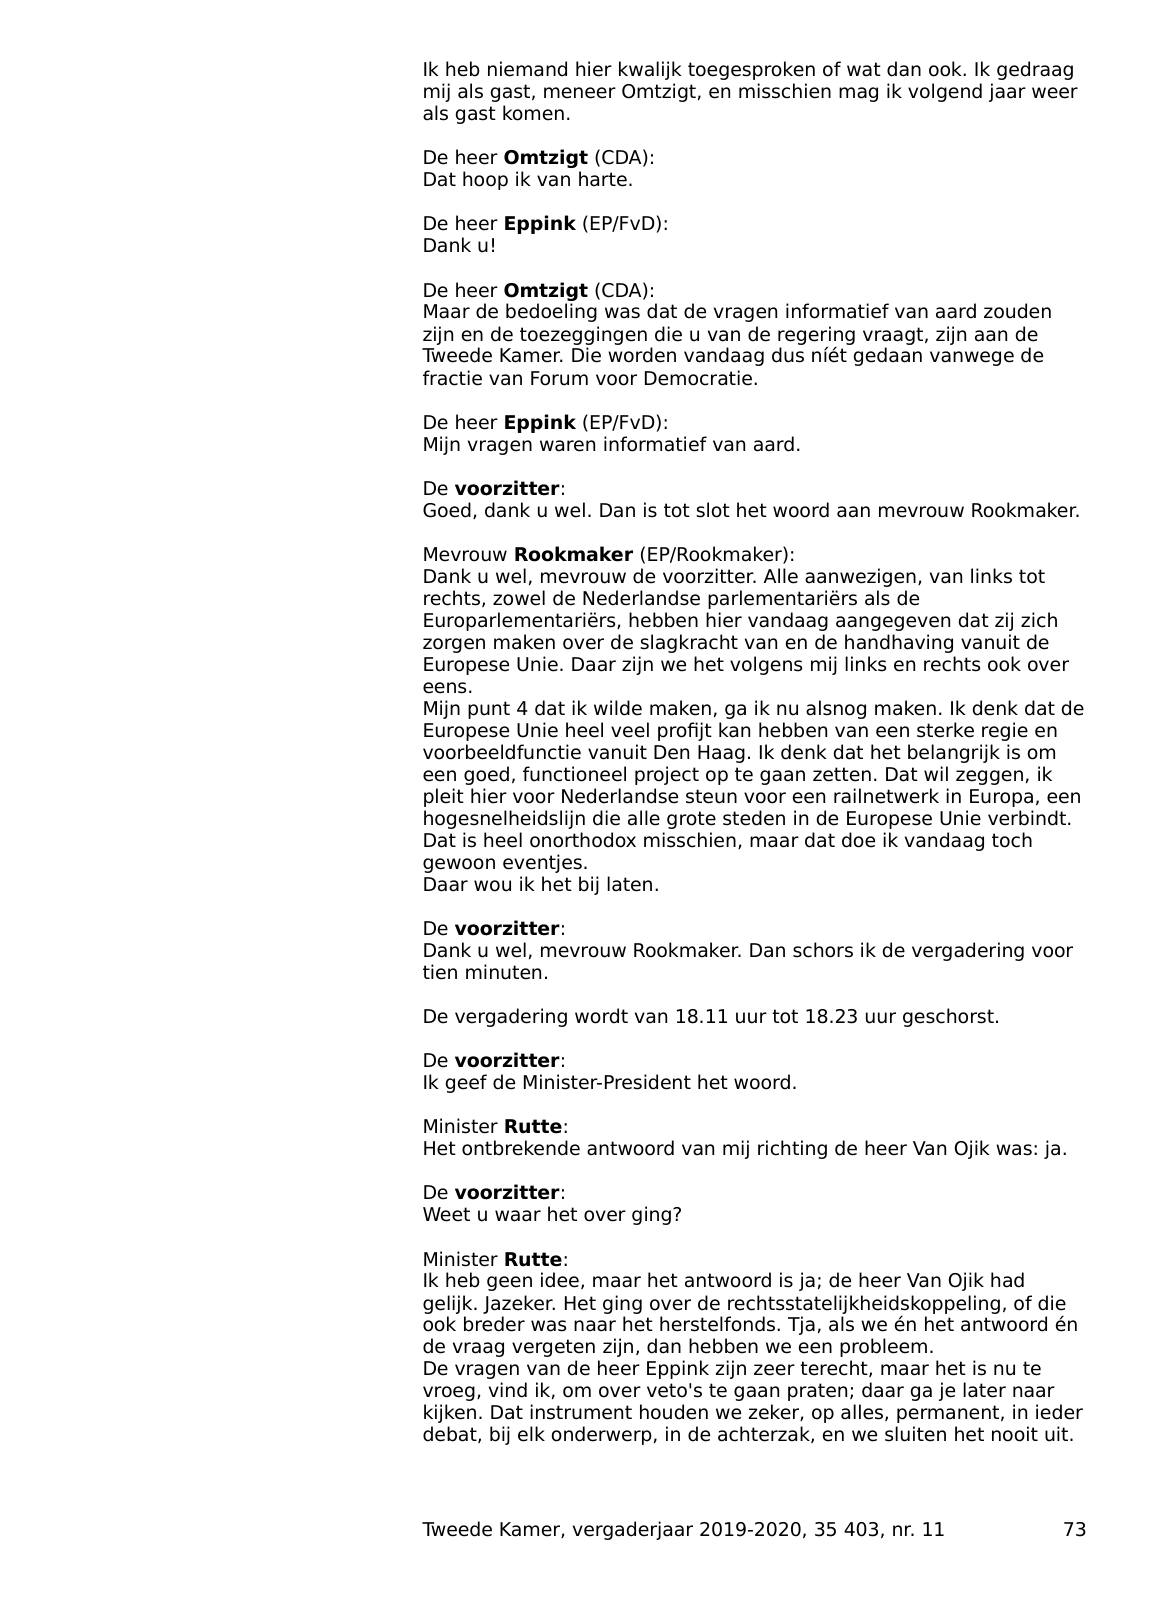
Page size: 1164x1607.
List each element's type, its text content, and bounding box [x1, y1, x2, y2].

text De heer Eppink (EP/FvD): [422, 412, 1087, 433]
text Ik heb niemand hier kwalijk toegesproken of wat dan ook. Ik gedraag mij als gast, meneer Omtzigt, en misschien mag ik volgend jaar weer als gast komen. [422, 59, 1087, 125]
text De vragen van de heer Eppink zijn zeer terecht, maar het is nu te vroeg, vind ik, om over veto's te gaan praten; daar ga je later naar kijken. Dat instrument houden we zeker, op alles, permanent, in ieder debat, bij elk onderwerp, in de achterzak, en we sluiten het nooit uit. [422, 1358, 1087, 1446]
text De voorzitter: [422, 918, 1087, 940]
text Minister Rutte: [422, 1248, 1087, 1270]
text De vergadering wordt van 18.11 uur tot 18.23 uur geschorst. [422, 1006, 1087, 1028]
text Mevrouw Rookmaker (EP/Rookmaker): [422, 544, 1087, 566]
text De voorzitter: [422, 478, 1087, 500]
text Weet u waar het over ging? [422, 1204, 1087, 1226]
text Dank u! [422, 235, 1087, 257]
text Mijn vragen waren informatief van aard. [422, 433, 1087, 456]
text Minister Rutte: [422, 1116, 1087, 1138]
text De heer Eppink (EP/FvD): [422, 213, 1087, 235]
text De voorzitter: [422, 1050, 1087, 1072]
text Dat hoop ik van harte. [422, 169, 1087, 191]
text Mijn punt 4 dat ik wilde maken, ga ik nu alsnog maken. Ik denk dat de Europese Unie heel veel profijt kan hebben van een sterke regie en voorbeeldfunctie vanuit Den Haag. Ik denk dat het belangrijk is om een goed, functioneel project op te gaan zetten. Dat wil zeggen, ik pleit hier voor Nederlandse steun voor een railnetwerk in Europa, een hogesnelheidslijn die alle grote steden in de Europese Unie verbindt. Dat is heel onorthodox misschien, maar dat doe ik vandaag toch gewoon eventjes. [422, 698, 1087, 873]
text Het ontbrekende antwoord van mij richting de heer Van Ojik was: ja. [422, 1138, 1087, 1160]
text De voorzitter: [422, 1182, 1087, 1204]
text Dank u wel, mevrouw Rookmaker. Dan schors ik de vergadering voor tien minuten. [422, 940, 1087, 984]
text De heer Omtzigt (CDA): [422, 147, 1087, 169]
text Maar de bedoeling was dat de vragen informatief van aard zouden zijn en de toezeggingen die u van de regering vraagt, zijn aan de Tweede Kamer. Die worden vandaag dus níét gedaan vanwege de fractie van Forum voor Democratie. [422, 301, 1087, 389]
text Ik heb geen idee, maar het antwoord is ja; de heer Van Ojik had gelijk. Jazeker. Het ging over de rechtsstatelijkheidskoppeling, of die ook breder was naar het herstelfonds. Tja, als we én het antwoord én de vraag vergeten zijn, dan hebben we een probleem. [422, 1270, 1087, 1358]
text Ik geef de Minister-President het woord. [422, 1072, 1087, 1094]
text Dank u wel, mevrouw de voorzitter. Alle aanwezigen, van links tot rechts, zowel de Nederlandse parlementariërs als de Europarlementariërs, hebben hier vandaag aangegeven dat zij zich zorgen maken over de slagkracht van en de handhaving vanuit de Europese Unie. Daar zijn we het volgens mij links en rechts ook over eens. [422, 566, 1087, 698]
text De heer Omtzigt (CDA): [422, 279, 1087, 301]
text Daar wou ik het bij laten. [422, 873, 1087, 896]
text Goed, dank u wel. Dan is tot slot het woord aan mevrouw Rookmaker. [422, 500, 1087, 522]
